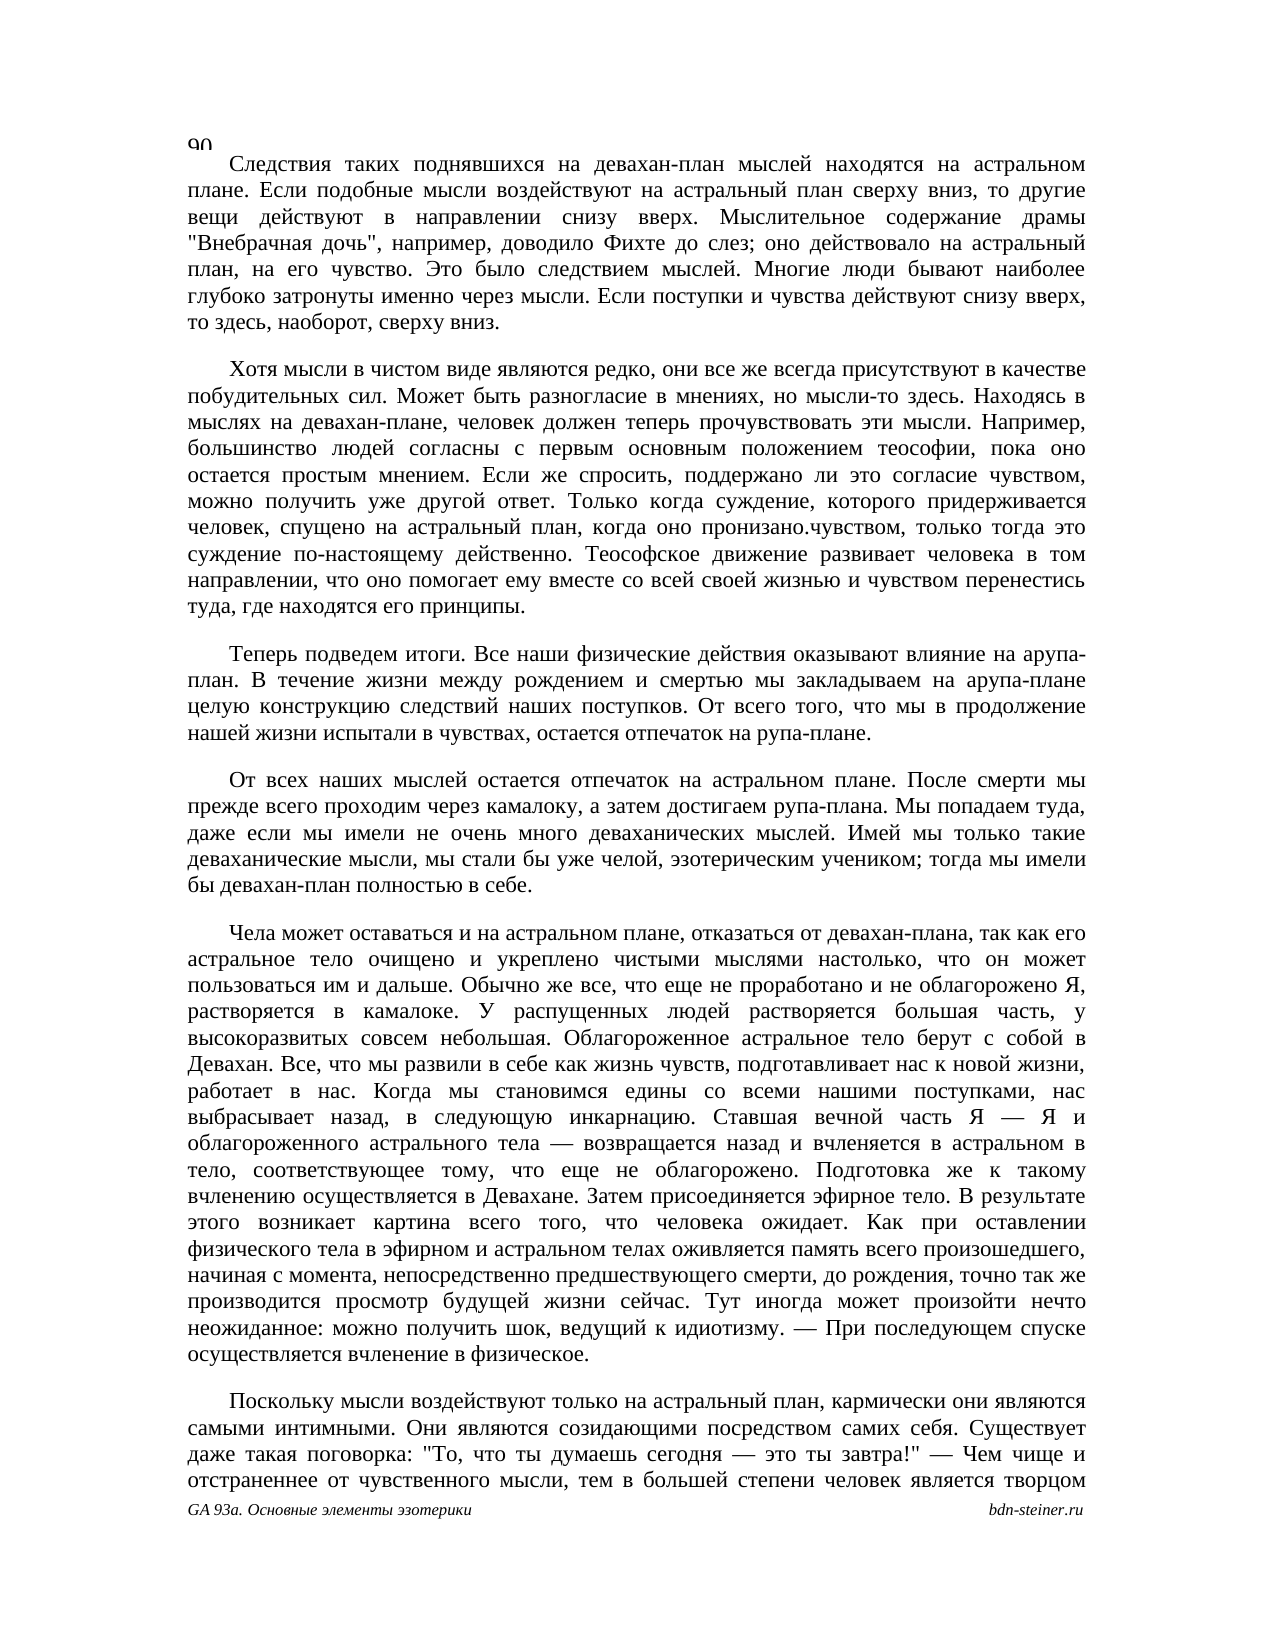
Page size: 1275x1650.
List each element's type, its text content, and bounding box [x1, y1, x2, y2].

text Чела может оставаться и на астральном плане, отказаться от девахан-плана, так как его астральное тело очищено и укреплено чистыми мыслями настолько, что он может пользоваться им и дальше. Обычно же все, что еще не проработано и не облагорожено Я, растворяется в камалоке. У распущенных людей растворяется большая часть, у высокоразвитых совсем небольшая. Облагороженное астральное тело берут с собой в Девахан. Все, что мы развили в себе как жизнь чувств, подготавливает нас к новой жизни, работает в нас. Когда мы становимся едины со всеми нашими поступками, нас выбрасывает назад, в следующую инкарнацию. Ставшая вечной часть Я — Я и облагороженного астрального тела — возвращается назад и вчленяется в астральном в тело, соответствующее тому, что еще не облагорожено. Подготовка же к такому вчленению осуществляется в Девахане. Затем присоединяется эфирное тело. В результате этого возникает картина всего того, что человека ожидает. Как при оставлении физического тела в эфирном и астральном телах оживляется память всего произошедшего, начиная с момента, непосредственно предшествующего смерти, до рождения, точно так же производится просмотр будущей жизни сейчас. Тут иногда может произойти нечто неожиданное: можно получить шок, ведущий к идиотизму. — При последующем спуске осуществляется вчленение в физическое. [187, 918, 1087, 1367]
text Поскольку мысли воздействуют только на астральный план, кармически они являются самыми интимными. Они являются созидающими посредством самих себя. Существует даже такая поговорка: "То, что ты думаешь сегодня — это ты завтра!" — Чем чище и отстраненнее от чувственного мысли, тем в большей степени человек является творцом [187, 1387, 1087, 1493]
text Следствия таких поднявшихся на девахан-план мыслей находятся на астральном плане. Если подобные мысли воздействуют на астральный план сверху вниз, то другие вещи действуют в направлении снизу вверх. Мыслительное содержание драмы "Внебрачная дочь", например, доводило Фихте до слез; оно действовало на астральный план, на его чувство. Это было следствием мыслей. Многие люди бывают наиболее глубоко затронуты именно через мысли. Если поступки и чувства действуют снизу вверх, то здесь, наоборот, сверху вниз. [187, 150, 1087, 334]
text Теперь подведем итоги. Все наши физические действия оказывают влияние на арупа-план. В течение жизни между рождением и смертью мы закладываем на арупа-плане целую конструкцию следствий наших поступков. От всего того, что мы в продолжение нашей жизни испытали в чувствах, остается отпечаток на рупа-плане. [187, 640, 1087, 745]
text От всех наших мыслей остается отпечаток на астральном плане. После смерти мы прежде всего проходим через камалоку, а затем достигаем рупа-плана. Мы попадаем туда, даже если мы имели не очень много деваханических мыслей. Имей мы только такие деваханические мысли, мы стали бы уже челой, эзотерическим учеником; тогда мы имели бы девахан-план полностью в себе. [187, 766, 1087, 898]
text Хотя мысли в чистом виде являются редко, они все же всегда присутствуют в качестве побудительных сил. Может быть разногласие в мнениях, но мысли-то здесь. Находясь в мыслях на девахан-плане, человек должен теперь прочувствовать эти мысли. Например, большинство людей согласны с первым основным положением теософии, пока оно остается простым мнением. Если же спросить, поддержано ли это согласие чувством, можно получить уже другой ответ. Только когда суждение, которого придерживается человек, спущено на астральный план, когда оно пронизано.чувством, только тогда это суждение по-настоящему действенно. Теософское движение развивает человека в том направлении, что оно помогает ему вместе со всей своей жизнью и чувством перенестись туда, где находятся его принципы. [187, 355, 1087, 619]
